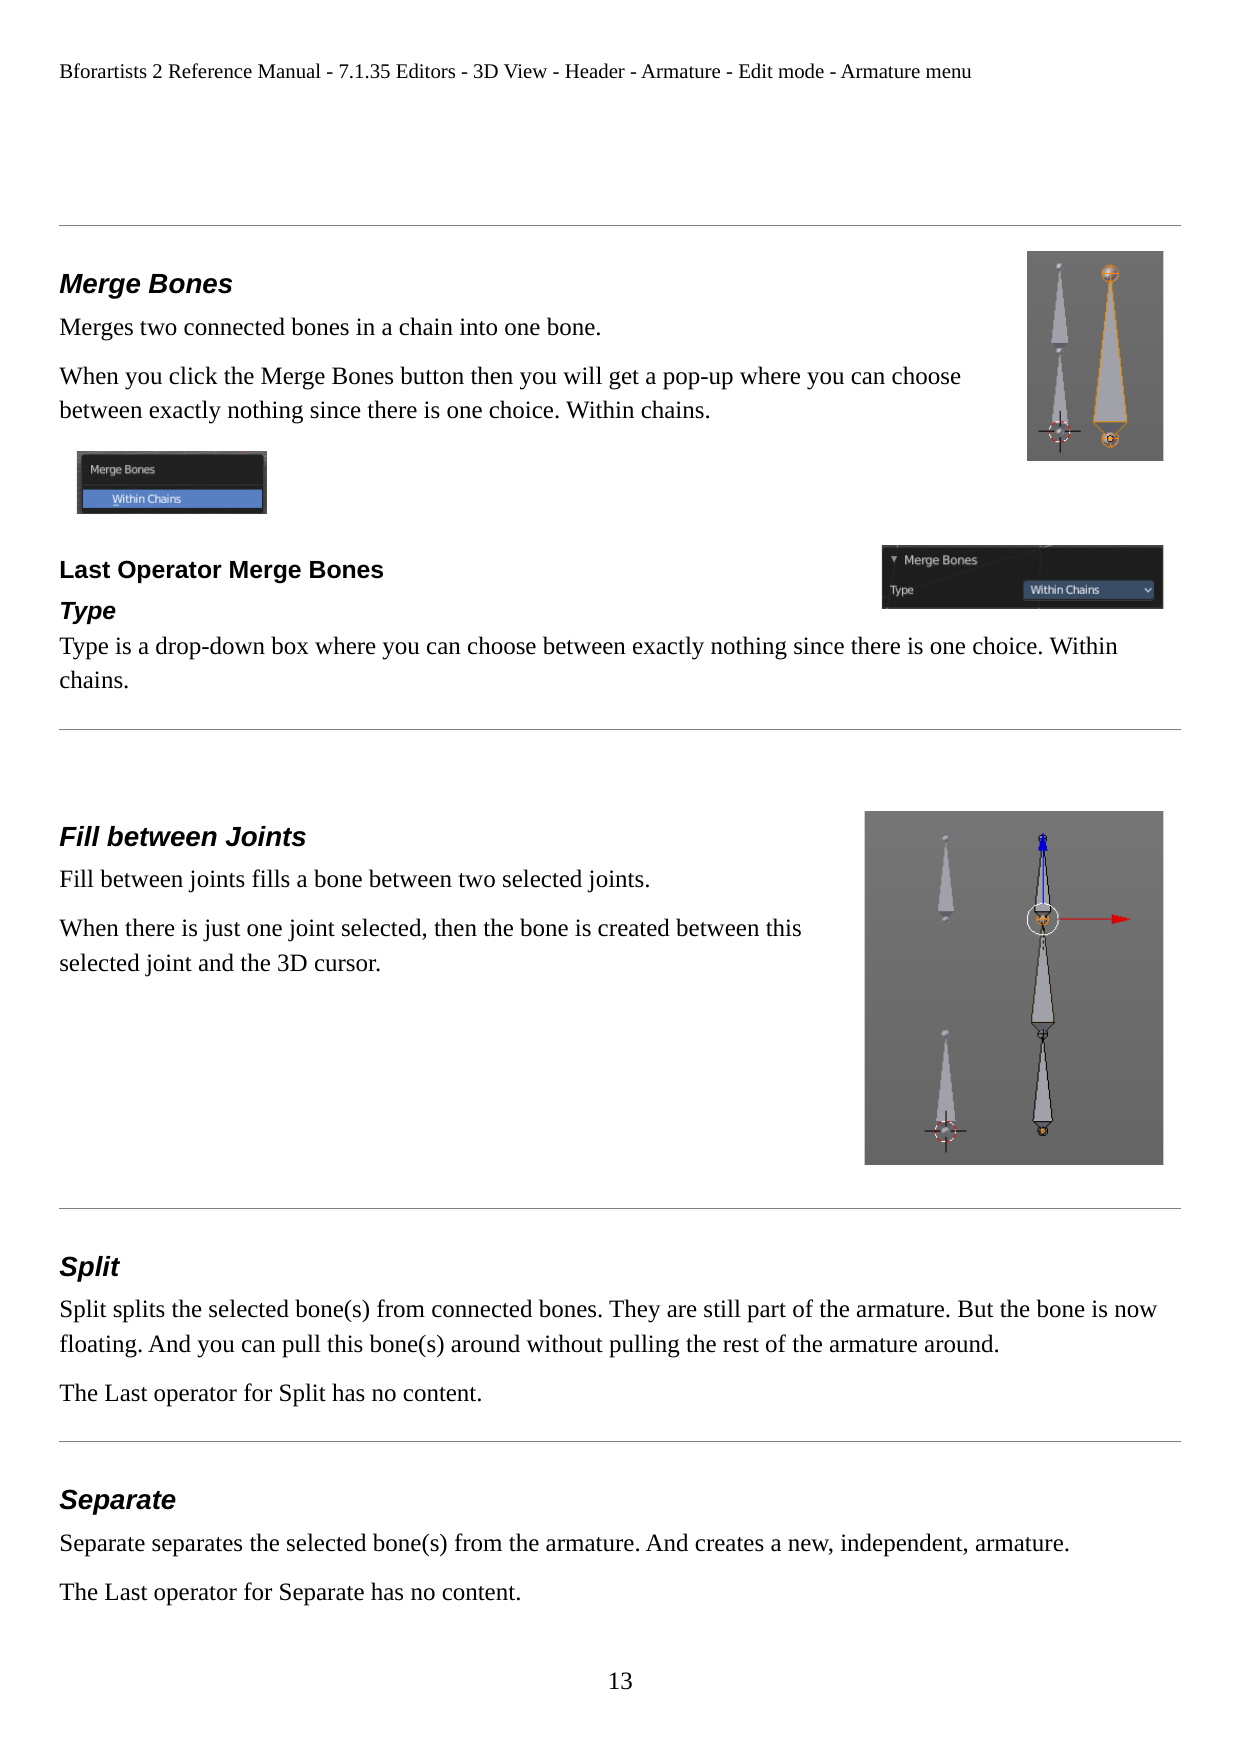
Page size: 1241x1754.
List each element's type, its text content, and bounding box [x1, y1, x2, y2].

text The Last operator for Separate has no content. [59, 1577, 1181, 1606]
subtitle Fill between Joints [59, 820, 864, 852]
picture [76, 451, 267, 514]
subtitle [1164, 267, 1181, 299]
subtitle Merge Bones [59, 267, 1027, 299]
subtitle Type [59, 596, 1181, 624]
text The Last operator for Split has no content. [59, 1378, 1181, 1407]
subtitle [1164, 820, 1181, 852]
text Split splits the selected bone(s) from connected bones. They are still part of the armature. But the bone is now floating. And you can pull this bone(s) around without pulling the rest of the armature around. [59, 1294, 1181, 1358]
subtitle Split [59, 1250, 1181, 1282]
picture [1027, 251, 1164, 461]
text Merges two connected bones in a chain into one bone. [59, 312, 1027, 341]
subtitle Separate [59, 1484, 1181, 1516]
text When you click the Merge Bones button then you will get a pop-up where you can choose between exactly nothing since there is one choice. Within chains. [59, 361, 1027, 424]
picture [864, 811, 1164, 1165]
text Separate separates the selected bone(s) from the armature. And creates a new, independent, armature. [59, 1528, 1181, 1557]
text Type is a drop-down box where you can choose between exactly nothing since there is one choice. Within chains. [59, 631, 1181, 694]
picture [881, 545, 1164, 609]
text Fill between joints fills a bone between two selected joints. [59, 864, 864, 893]
subtitle Last Operator Merge Bones [59, 555, 881, 583]
text When there is just one joint selected, then the bone is created between this selected joint and the 3D cursor. [59, 913, 864, 977]
